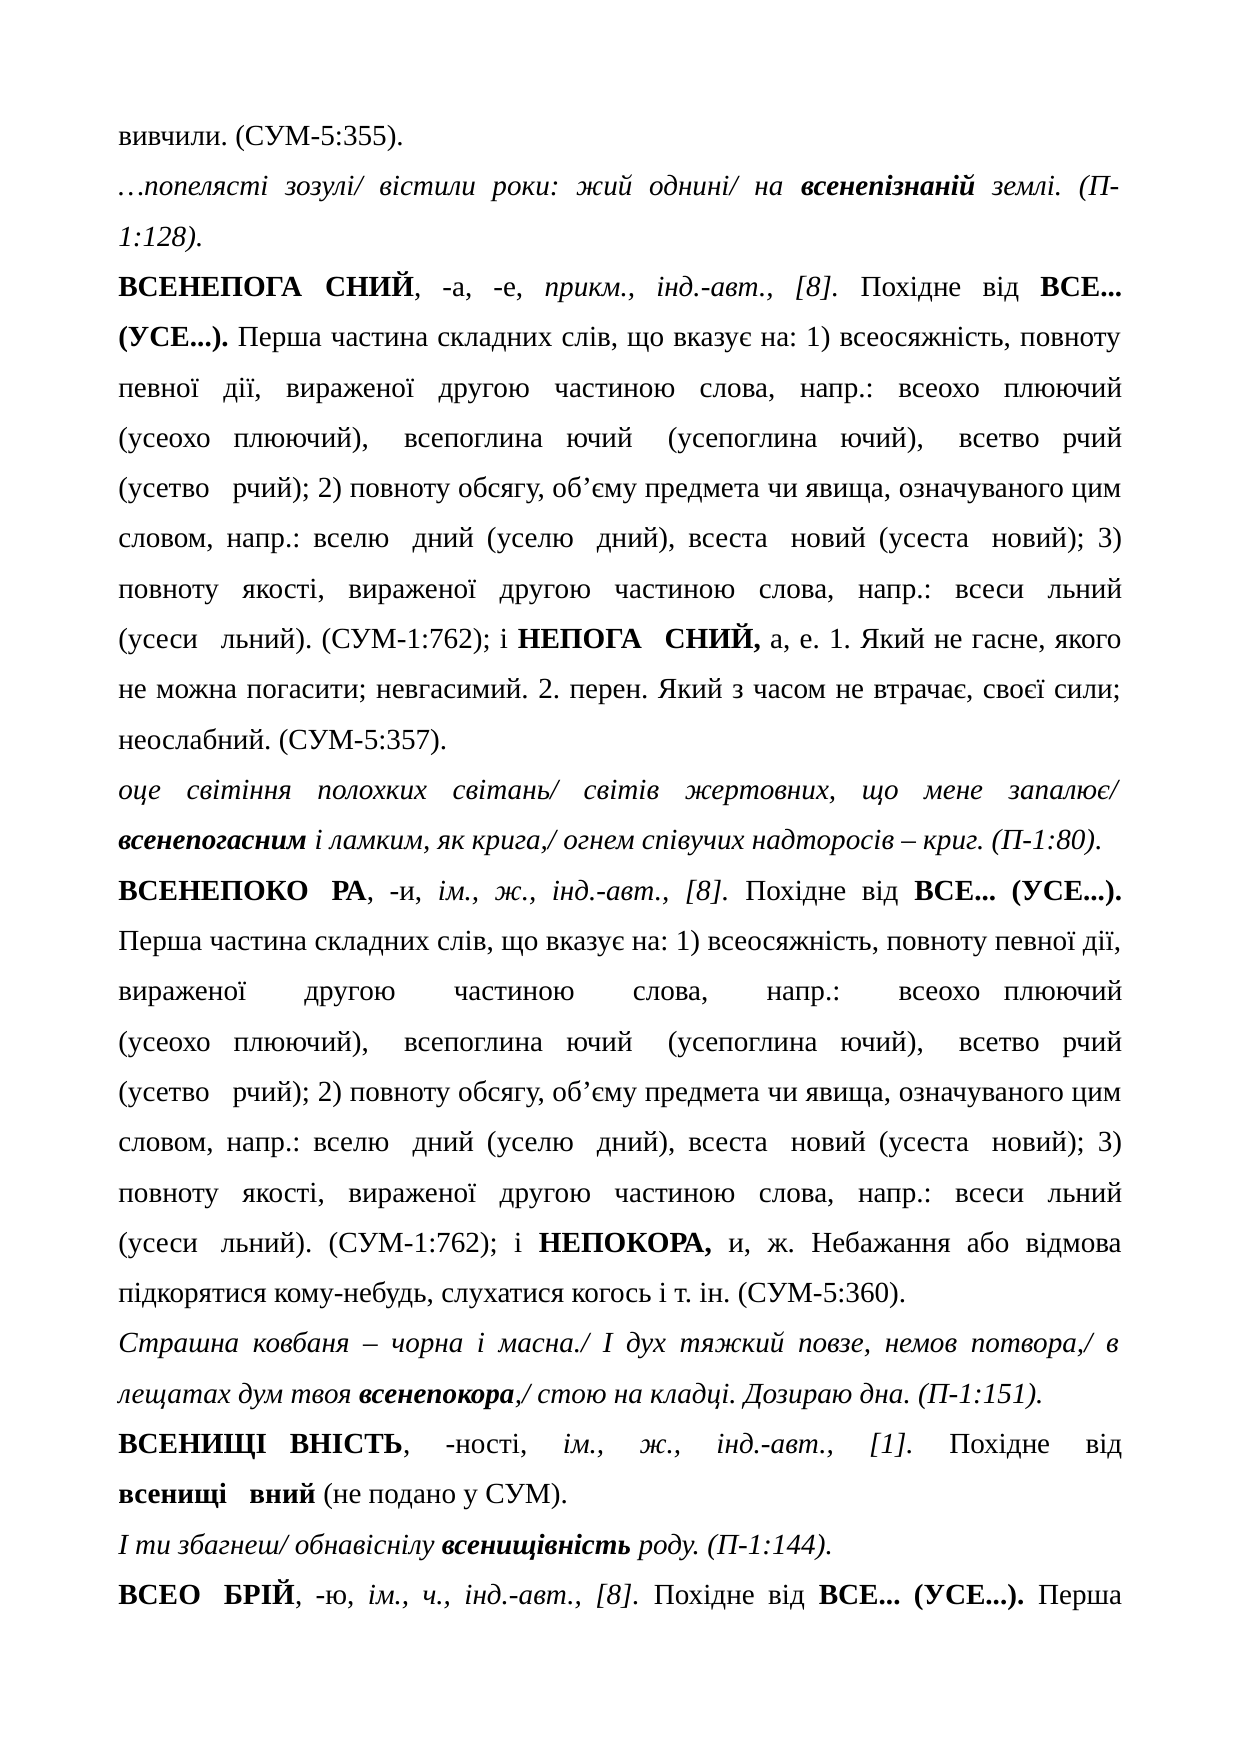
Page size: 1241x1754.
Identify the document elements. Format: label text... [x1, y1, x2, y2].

text Страшна ковбаня – чорна і масна./ І дух тяжкий повзе, немов потвора,/ в лещатах дум твоя всенепокора,/ стою на кладці. Дозираю дна. (П-1:151). [118, 1326, 1122, 1409]
text …попелясті зозулі/ вістили роки: жий однині/ на всенепізнаній землі. (П-1:128). [118, 168, 1122, 252]
text вивчили. (СУМ-5:355). [118, 118, 1122, 152]
text оце світіння полохких світань/ світів жертовних, що мене запалює/ всенепогасним і ламким, як крига,/ огнем співучих надторосів – криг. (П-1:80). [118, 772, 1122, 856]
text ВсенепокОра, -и, ім., ж., інд.-авт., [8]. Похідне від ВСЕ... (УСЕ...). Перша частина складних слів, що вказує на: 1) всеосяжність, повноту певної дії, вираженої другою частиною слова, напр.: всеохоплюючий (усеохоплюючий), всепоглинаючий (усепоглинаючий), всетворчий (усетворчий); 2) повноту обсягу, об’єму предмета чи явища, означуваного цим словом, напр.: вселюдний (уселюдний), всестановий (усестановий); 3) повноту якості, вираженої другою частиною слова, напр.: всесильний (усесильний). (СУМ-1:762); і НЕПОКОРА, и, ж. Небажання або відмова підкорятися кому-небудь, слухатися когось і т. ін. (СУМ-5:360). [118, 873, 1122, 1309]
text ВсенищІвність, -ності, ім., ж., інд.-авт., [1]. Похідне від всенищівний (не подано у СУМ). [118, 1426, 1122, 1510]
text І ти збагнеш/ обнавіснілу всенищівність роду. (П-1:144). [118, 1527, 1122, 1560]
text ВсенепогАсний, -а, -е, прикм., інд.-авт., [8]. Похідне від ВСЕ... (УСЕ...). Перша частина складних слів, що вказує на: 1) всеосяжність, повноту певної дії, вираженої другою частиною слова, напр.: всеохоплюючий (усеохоплюючий), всепоглинаючий (усепоглинаючий), всетворчий (усетворчий); 2) повноту обсягу, об’єму предмета чи явища, означуваного цим словом, напр.: вселюдний (уселюдний), всестановий (усестановий); 3) повноту якості, вираженої другою частиною слова, напр.: всесильний (усесильний). (СУМ-1:762); і НЕПОГАСНИЙ, а, е. 1. Який не гасне, якого не можна погасити; невгасимий. 2. перен. Який з часом не втрачає, своєї сили; неослабний. (СУМ-5:357). [118, 269, 1122, 755]
text ВсеОбрій, -ю, ім., ч., інд.-авт., [8]. Похідне від ВСЕ... (УСЕ...). Перша [118, 1577, 1122, 1611]
